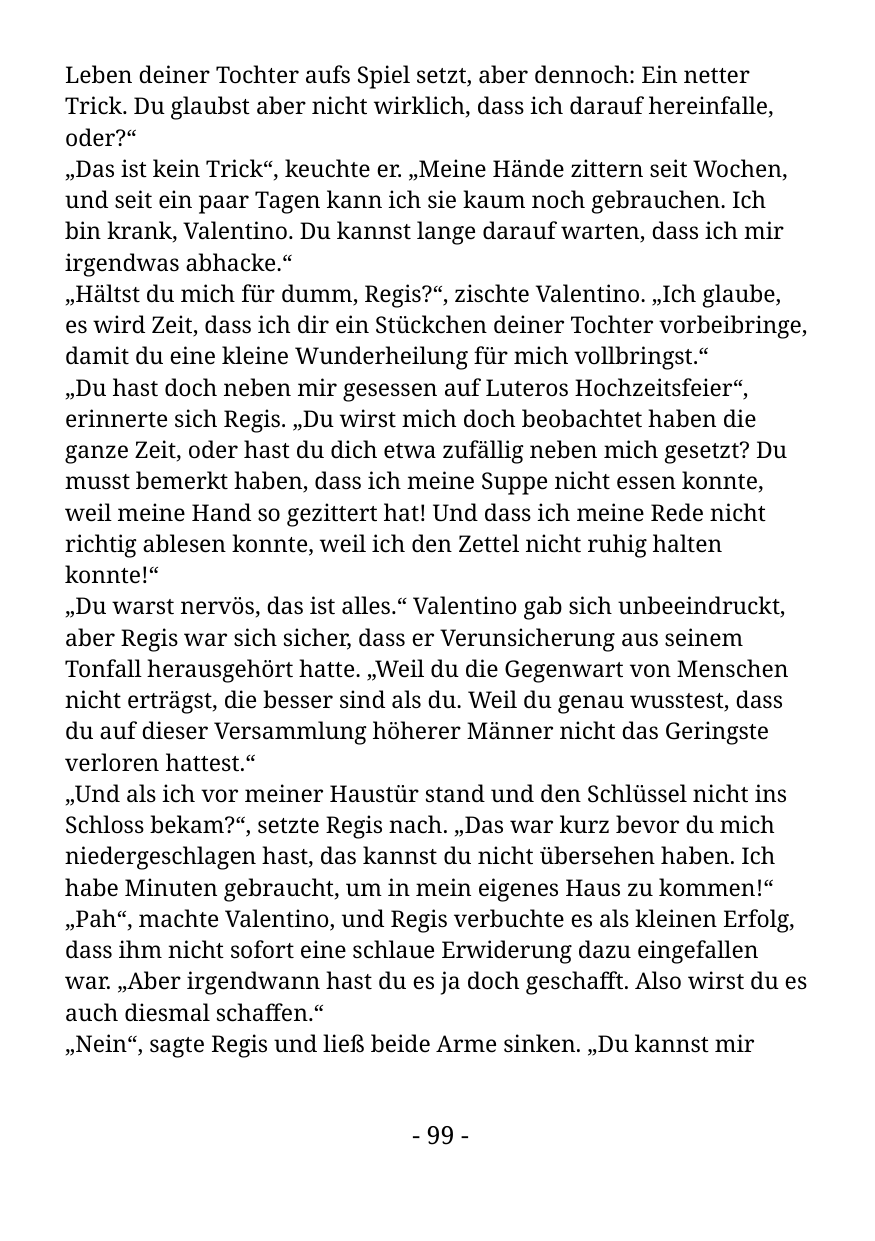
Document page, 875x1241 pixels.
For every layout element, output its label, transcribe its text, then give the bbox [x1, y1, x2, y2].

text Leben deiner Tochter aufs Spiel setzt, aber dennoch: Ein netter Trick. Du glaubst aber nicht wirklich, dass ich darauf hereinfalle, oder?“ „Das ist kein Trick“, keuchte er. „Meine Hände zittern seit Wochen, und seit ein paar Tagen kann ich sie kaum noch gebrauchen. Ich bin krank, Valentino. Du kannst lange darauf warten, dass ich mir irgendwas abhacke.“ „Hältst du mich für dumm, Regis?“, zischte Valentino. „Ich glaube, es wird Zeit, dass ich dir ein Stückchen deiner Tochter vorbeibringe, damit du eine kleine Wunderheilung für mich vollbringst.“ „Du hast doch neben mir gesessen auf Luteros Hochzeitsfeier“, erinnerte sich Regis. „Du wirst mich doch beobachtet haben die ganze Zeit, oder hast du dich etwa zufällig neben mich gesetzt? Du musst bemerkt haben, dass ich meine Suppe nicht essen konnte, weil meine Hand so gezittert hat! Und dass ich meine Rede nicht richtig ablesen konnte, weil ich den Zettel nicht ruhig halten konnte!“ „Du warst nervös, das ist alles.“ Valentino gab sich unbeeindruckt, aber Regis war sich sicher, dass er Verunsicherung aus seinem Tonfall herausgehört hatte. „Weil du die Gegenwart von Menschen nicht erträgst, die besser sind als du. Weil du genau wusstest, dass du auf dieser Versammlung höherer Männer nicht das Geringste verloren hattest.“ „Und als ich vor meiner Haustür stand und den Schlüssel nicht ins Schloss bekam?“, setzte Regis nach. „Das war kurz bevor du mich niedergeschlagen hast, das kannst du nicht übersehen haben. Ich habe Minuten gebraucht, um in mein eigenes Haus zu kommen!“ „Pah“, machte Valentino, und Regis verbuchte es als kleinen Erfolg, dass ihm nicht sofort eine schlaue Erwiderung dazu eingefallen war. „Aber irgendwann hast du es ja doch geschafft. Also wirst du es auch diesmal schaffen.“ „Nein“, sagte Regis und ließ beide Arme sinken. „Du kannst mir [65, 59, 809, 1059]
